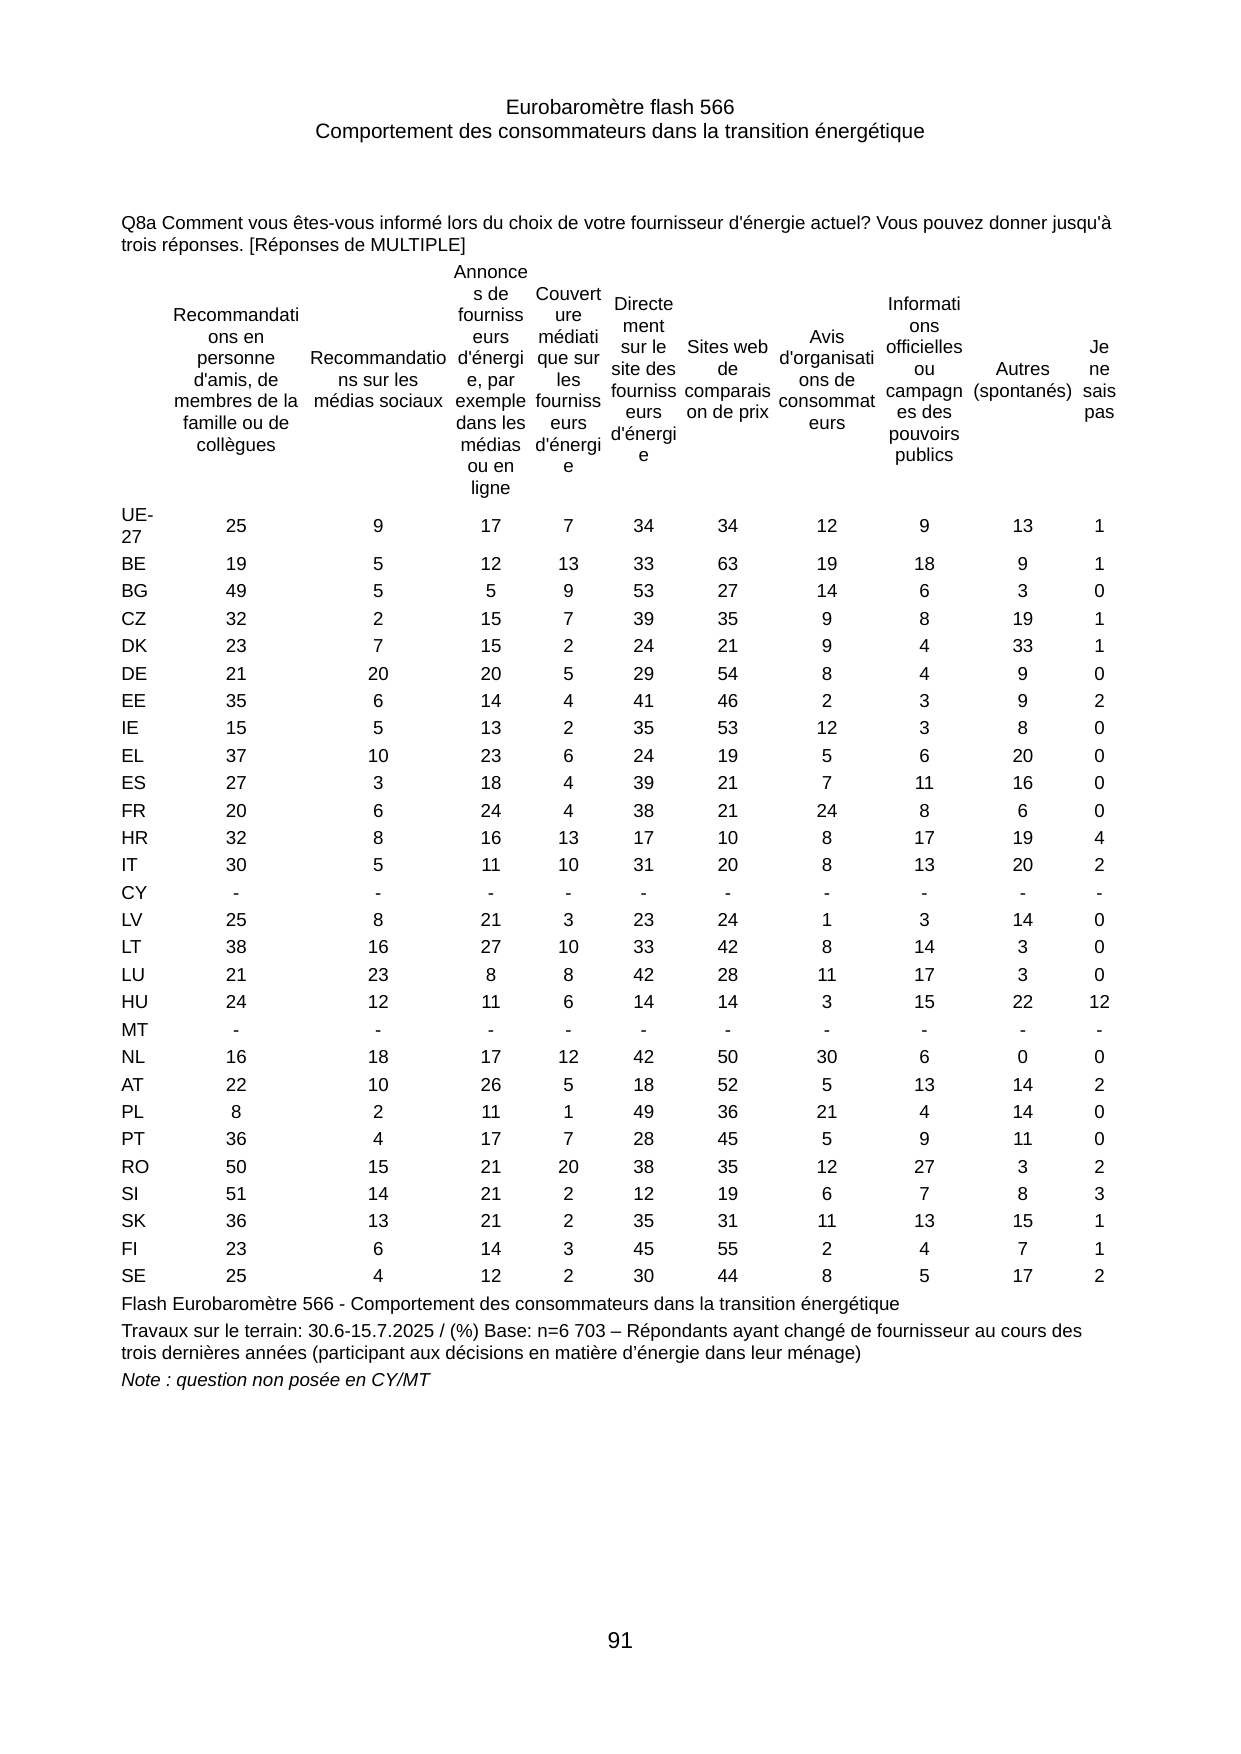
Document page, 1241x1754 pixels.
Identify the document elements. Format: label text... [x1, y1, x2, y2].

table_cell 5 [531, 660, 606, 687]
table_cell 14 [606, 988, 681, 1016]
table_cell - [531, 1016, 606, 1043]
table_cell Annonces de fournisseurs d'énergie, par exemple dans les médias ou en ligne [451, 258, 531, 501]
table_cell 16 [167, 1043, 305, 1070]
table_cell 10 [305, 742, 451, 769]
table_cell 18 [451, 769, 531, 796]
table_cell - [681, 1016, 774, 1043]
table_cell 15 [167, 714, 305, 742]
table_cell 4 [880, 632, 969, 659]
table_cell 53 [606, 577, 681, 605]
table_cell 34 [681, 501, 774, 550]
table_cell 19 [774, 550, 880, 577]
table_cell 42 [681, 934, 774, 961]
table_cell 17 [880, 961, 969, 988]
table_cell Informations officielles ou campagnes des pouvoirs publics [880, 258, 969, 501]
table_cell 49 [606, 1098, 681, 1125]
table_cell 0 [1076, 714, 1122, 742]
table_cell 7 [969, 1235, 1076, 1262]
table_cell 3 [305, 769, 451, 796]
table_cell 5 [531, 1070, 606, 1098]
table_cell 32 [167, 824, 305, 851]
table_cell 9 [880, 1125, 969, 1153]
table_cell 11 [774, 961, 880, 988]
table_cell 3 [969, 934, 1076, 961]
table_cell 12 [305, 988, 451, 1016]
table_cell 2 [531, 632, 606, 659]
table_cell - [969, 879, 1076, 906]
table_cell 6 [774, 1180, 880, 1207]
table_cell Note : question non posée en CY/MT [118, 1366, 1122, 1393]
table_cell 9 [969, 660, 1076, 687]
table_cell - [880, 879, 969, 906]
table_cell 21 [451, 906, 531, 933]
table_cell Couverture médiatique sur les fournisseurs d'énergie [531, 258, 606, 501]
table_cell BE [118, 550, 167, 577]
table_cell 9 [880, 501, 969, 550]
table_cell 19 [681, 742, 774, 769]
table_cell 0 [1076, 660, 1122, 687]
table_cell 8 [880, 605, 969, 632]
table_cell 8 [305, 906, 451, 933]
table_cell 1 [1076, 605, 1122, 632]
table_cell 18 [880, 550, 969, 577]
table_cell 14 [969, 1098, 1076, 1125]
table_cell 23 [451, 742, 531, 769]
table_cell 4 [531, 687, 606, 714]
table_cell - [606, 1016, 681, 1043]
table_cell 50 [167, 1153, 305, 1180]
table_cell 2 [774, 687, 880, 714]
table_cell 35 [606, 714, 681, 742]
table_cell 20 [451, 660, 531, 687]
table_cell 16 [451, 824, 531, 851]
table_cell EE [118, 687, 167, 714]
table_cell 9 [774, 632, 880, 659]
table_cell 5 [774, 1070, 880, 1098]
table_cell 20 [305, 660, 451, 687]
table_cell 11 [451, 851, 531, 879]
table_cell 5 [305, 577, 451, 605]
table_cell 8 [305, 824, 451, 851]
table_cell FR [118, 796, 167, 824]
table_cell 24 [606, 632, 681, 659]
table_cell Directement sur le site des fournisseurs d'énergie [606, 258, 681, 501]
table_cell 3 [531, 1235, 606, 1262]
table_cell 42 [606, 961, 681, 988]
table_cell EL [118, 742, 167, 769]
table_cell 31 [606, 851, 681, 879]
table_cell 13 [969, 501, 1076, 550]
table_cell 19 [167, 550, 305, 577]
table_cell 20 [969, 851, 1076, 879]
table_cell - [880, 1016, 969, 1043]
table_cell 0 [969, 1043, 1076, 1070]
table_cell 2 [305, 1098, 451, 1125]
table_cell 9 [531, 577, 606, 605]
table_cell 53 [681, 714, 774, 742]
table_cell 24 [774, 796, 880, 824]
table_cell 12 [1076, 988, 1122, 1016]
table_cell 2 [1076, 1070, 1122, 1098]
table_cell 26 [451, 1070, 531, 1098]
table_cell 15 [305, 1153, 451, 1180]
table_cell 11 [880, 769, 969, 796]
table_cell 21 [451, 1153, 531, 1180]
table_cell 4 [880, 660, 969, 687]
table_cell 7 [531, 501, 606, 550]
table_cell 15 [969, 1208, 1076, 1235]
table_cell 21 [167, 961, 305, 988]
table_cell 2 [531, 1208, 606, 1235]
table_cell 23 [606, 906, 681, 933]
table_cell 3 [531, 906, 606, 933]
table_cell 50 [681, 1043, 774, 1070]
table_cell 21 [167, 660, 305, 687]
table_cell 27 [681, 577, 774, 605]
table_cell 5 [880, 1262, 969, 1289]
table_cell 2 [1076, 851, 1122, 879]
table_cell 15 [451, 632, 531, 659]
table_cell ES [118, 769, 167, 796]
table_cell 31 [681, 1208, 774, 1235]
table_cell 24 [167, 988, 305, 1016]
table_cell 6 [305, 687, 451, 714]
table_cell Flash Eurobaromètre 566 - Comportement des consommateurs dans la transition énergétique [118, 1290, 1122, 1317]
table_cell PT [118, 1125, 167, 1153]
table_cell 21 [774, 1098, 880, 1125]
table_cell - [1076, 879, 1122, 906]
table_cell 16 [969, 769, 1076, 796]
table_cell 2 [1076, 1153, 1122, 1180]
table_cell 46 [681, 687, 774, 714]
table_cell 55 [681, 1235, 774, 1262]
table_cell 3 [880, 714, 969, 742]
table_cell 6 [969, 796, 1076, 824]
table_cell 25 [167, 906, 305, 933]
table_cell 41 [606, 687, 681, 714]
table_cell 19 [969, 824, 1076, 851]
table_cell 28 [681, 961, 774, 988]
table_cell 20 [531, 1153, 606, 1180]
table_cell 2 [531, 1180, 606, 1207]
table_cell 14 [451, 1235, 531, 1262]
table_cell - [606, 879, 681, 906]
table_cell 36 [167, 1125, 305, 1153]
table_cell Recommandations sur les médias sociaux [305, 258, 451, 501]
table_cell - [531, 879, 606, 906]
table_cell 4 [305, 1125, 451, 1153]
table_cell 3 [1076, 1180, 1122, 1207]
table_cell 3 [969, 1153, 1076, 1180]
table_cell 15 [880, 988, 969, 1016]
table_cell UE-27 [118, 501, 167, 550]
table_cell HU [118, 988, 167, 1016]
table_cell 18 [606, 1070, 681, 1098]
table_cell 14 [774, 577, 880, 605]
table_cell 33 [606, 550, 681, 577]
table_cell 24 [451, 796, 531, 824]
table_cell 35 [681, 1153, 774, 1180]
table_cell 11 [451, 1098, 531, 1125]
table_cell 6 [880, 742, 969, 769]
table_cell 7 [880, 1180, 969, 1207]
table_cell 45 [606, 1235, 681, 1262]
table_cell 8 [774, 1262, 880, 1289]
table_cell 0 [1076, 961, 1122, 988]
table_cell - [774, 1016, 880, 1043]
table_cell - [774, 879, 880, 906]
table_cell 1 [1076, 550, 1122, 577]
table_cell 2 [531, 1262, 606, 1289]
table_cell SK [118, 1208, 167, 1235]
table_cell - [681, 879, 774, 906]
table_cell 25 [167, 1262, 305, 1289]
table_cell 2 [1076, 687, 1122, 714]
table_header Q8a Comment vous êtes-vous informé lors du choix de votre fournisseur d'énergie actuel? Vous pouvez donner jusqu'à trois réponses. [Réponses de MULTIPLE] [118, 209, 1122, 258]
table_cell 16 [305, 934, 451, 961]
table_cell 21 [451, 1180, 531, 1207]
table_cell 13 [880, 1070, 969, 1098]
table_cell 8 [969, 1180, 1076, 1207]
table_cell 4 [880, 1098, 969, 1125]
table_cell 6 [305, 1235, 451, 1262]
table_cell 24 [681, 906, 774, 933]
table_cell 8 [451, 961, 531, 988]
table_cell 7 [531, 1125, 606, 1153]
table_cell 4 [880, 1235, 969, 1262]
table_cell 12 [774, 714, 880, 742]
table_cell 11 [774, 1208, 880, 1235]
table_cell 6 [531, 988, 606, 1016]
table_cell 52 [681, 1070, 774, 1098]
table_cell 8 [167, 1098, 305, 1125]
table_cell - [1076, 1016, 1122, 1043]
table_cell 22 [969, 988, 1076, 1016]
table_cell 0 [1076, 1098, 1122, 1125]
table_cell 12 [451, 1262, 531, 1289]
table_cell 7 [774, 769, 880, 796]
table_cell Je ne sais pas [1076, 258, 1122, 501]
table_cell 4 [531, 796, 606, 824]
table_cell PL [118, 1098, 167, 1125]
table_cell 13 [880, 851, 969, 879]
table_cell 1 [1076, 501, 1122, 550]
table_cell LV [118, 906, 167, 933]
table_cell 9 [969, 687, 1076, 714]
table_cell 51 [167, 1180, 305, 1207]
table_cell 12 [451, 550, 531, 577]
table_cell 27 [167, 769, 305, 796]
table_cell 21 [451, 1208, 531, 1235]
table_cell 0 [1076, 577, 1122, 605]
table_cell 8 [969, 714, 1076, 742]
table_cell 23 [167, 1235, 305, 1262]
table_cell 42 [606, 1043, 681, 1070]
table_cell 1 [1076, 1208, 1122, 1235]
table_cell 0 [1076, 1125, 1122, 1153]
table_cell 38 [606, 1153, 681, 1180]
table_cell 6 [305, 796, 451, 824]
table_cell 3 [969, 577, 1076, 605]
table_cell 8 [774, 934, 880, 961]
table_cell 3 [774, 988, 880, 1016]
table_cell - [451, 879, 531, 906]
table_cell 7 [531, 605, 606, 632]
table_cell 14 [451, 687, 531, 714]
table_cell SE [118, 1262, 167, 1289]
table_cell 14 [305, 1180, 451, 1207]
table_cell 54 [681, 660, 774, 687]
table_cell 44 [681, 1262, 774, 1289]
table_cell 3 [880, 906, 969, 933]
table_cell 12 [774, 1153, 880, 1180]
table_cell 15 [451, 605, 531, 632]
table_cell 13 [880, 1208, 969, 1235]
table_cell CY [118, 879, 167, 906]
table_cell 35 [606, 1208, 681, 1235]
table_cell Avis d'organisations de consommateurs [774, 258, 880, 501]
table_cell 38 [167, 934, 305, 961]
table_cell 5 [451, 577, 531, 605]
table_cell 21 [681, 632, 774, 659]
table_cell 13 [305, 1208, 451, 1235]
table_cell - [305, 1016, 451, 1043]
table_cell SI [118, 1180, 167, 1207]
table_cell 3 [969, 961, 1076, 988]
table_cell 28 [606, 1125, 681, 1153]
table_cell 35 [681, 605, 774, 632]
table_cell 23 [305, 961, 451, 988]
table_cell IT [118, 851, 167, 879]
table_cell 2 [774, 1235, 880, 1262]
table_cell - [451, 1016, 531, 1043]
table_cell 12 [531, 1043, 606, 1070]
table_cell 14 [969, 1070, 1076, 1098]
table_cell 39 [606, 605, 681, 632]
table_cell 30 [167, 851, 305, 879]
table_cell 34 [606, 501, 681, 550]
table_cell 1 [1076, 1235, 1122, 1262]
table_cell 2 [531, 714, 606, 742]
table_cell Autres (spontanés) [969, 258, 1076, 501]
table_cell 2 [305, 605, 451, 632]
table_cell IE [118, 714, 167, 742]
table_cell 14 [880, 934, 969, 961]
table_cell 14 [681, 988, 774, 1016]
table_cell DE [118, 660, 167, 687]
table_cell 17 [451, 1125, 531, 1153]
table_cell 19 [969, 605, 1076, 632]
table_cell 23 [167, 632, 305, 659]
table_cell 1 [1076, 632, 1122, 659]
table_cell 20 [969, 742, 1076, 769]
table_cell 29 [606, 660, 681, 687]
table_cell MT [118, 1016, 167, 1043]
table_cell 37 [167, 742, 305, 769]
table_cell 45 [681, 1125, 774, 1153]
table_cell 49 [167, 577, 305, 605]
table_cell 5 [305, 714, 451, 742]
table_cell 9 [969, 550, 1076, 577]
table_cell 63 [681, 550, 774, 577]
table_cell 11 [969, 1125, 1076, 1153]
table_cell 35 [167, 687, 305, 714]
table_cell 5 [305, 851, 451, 879]
table_cell 8 [774, 824, 880, 851]
table_cell 6 [880, 577, 969, 605]
table_cell Travaux sur le terrain: 30.6-15.7.2025 / (%) Base: n=6 703 – Répondants ayant changé de fournisseur au cours des trois dernières années (participant aux décisions en matière d’énergie dans leur ménage) [118, 1317, 1122, 1366]
table_cell 18 [305, 1043, 451, 1070]
table_cell 5 [774, 742, 880, 769]
table_cell 12 [606, 1180, 681, 1207]
table_cell 6 [880, 1043, 969, 1070]
table_cell 33 [606, 934, 681, 961]
table_cell 27 [880, 1153, 969, 1180]
table_cell Sites web de comparaison de prix [681, 258, 774, 501]
table_cell 38 [606, 796, 681, 824]
table_cell 33 [969, 632, 1076, 659]
table_cell 30 [774, 1043, 880, 1070]
table_cell 39 [606, 769, 681, 796]
table_cell 13 [531, 550, 606, 577]
table_cell 4 [305, 1262, 451, 1289]
table_cell 17 [606, 824, 681, 851]
table_cell 10 [531, 851, 606, 879]
table_cell 17 [969, 1262, 1076, 1289]
table_cell 8 [774, 851, 880, 879]
table_cell 5 [774, 1125, 880, 1153]
table_cell CZ [118, 605, 167, 632]
table_cell 8 [880, 796, 969, 824]
table_cell 0 [1076, 742, 1122, 769]
table_cell 36 [167, 1208, 305, 1235]
table_cell 17 [451, 1043, 531, 1070]
table_cell 0 [1076, 769, 1122, 796]
table_cell 4 [1076, 824, 1122, 851]
table_cell 9 [305, 501, 451, 550]
table_cell 0 [1076, 796, 1122, 824]
table_cell 20 [681, 851, 774, 879]
table_cell 1 [531, 1098, 606, 1125]
table_cell - [167, 1016, 305, 1043]
table_cell 14 [969, 906, 1076, 933]
table_cell 21 [681, 796, 774, 824]
table_cell FI [118, 1235, 167, 1262]
table_cell 4 [531, 769, 606, 796]
table_cell 25 [167, 501, 305, 550]
table_cell 19 [681, 1180, 774, 1207]
table_cell 36 [681, 1098, 774, 1125]
table_cell 2 [1076, 1262, 1122, 1289]
table_cell [118, 258, 167, 501]
table_cell AT [118, 1070, 167, 1098]
table_cell LU [118, 961, 167, 988]
table_cell 7 [305, 632, 451, 659]
table_cell 0 [1076, 906, 1122, 933]
table_cell 8 [774, 660, 880, 687]
table_cell 17 [880, 824, 969, 851]
table_cell 10 [305, 1070, 451, 1098]
table_cell DK [118, 632, 167, 659]
table_cell 22 [167, 1070, 305, 1098]
table_cell 13 [451, 714, 531, 742]
table_cell 13 [531, 824, 606, 851]
table_cell 5 [305, 550, 451, 577]
table_cell 27 [451, 934, 531, 961]
table_cell 10 [681, 824, 774, 851]
table_cell 24 [606, 742, 681, 769]
table_cell 12 [774, 501, 880, 550]
table_cell 1 [774, 906, 880, 933]
table_cell - [969, 1016, 1076, 1043]
table_cell 10 [531, 934, 606, 961]
table_cell 11 [451, 988, 531, 1016]
table_cell 20 [167, 796, 305, 824]
table_cell RO [118, 1153, 167, 1180]
table_cell 32 [167, 605, 305, 632]
table_cell NL [118, 1043, 167, 1070]
table_cell 0 [1076, 1043, 1122, 1070]
table_cell - [305, 879, 451, 906]
table_cell LT [118, 934, 167, 961]
table_cell 9 [774, 605, 880, 632]
table_cell 6 [531, 742, 606, 769]
table_cell Recommandations en personne d'amis, de membres de la famille ou de collègues [167, 258, 305, 501]
table_cell 17 [451, 501, 531, 550]
table_cell 8 [531, 961, 606, 988]
table_cell BG [118, 577, 167, 605]
table_cell - [167, 879, 305, 906]
table_cell 21 [681, 769, 774, 796]
table_cell 0 [1076, 934, 1122, 961]
table_cell 30 [606, 1262, 681, 1289]
table_cell 3 [880, 687, 969, 714]
table_cell HR [118, 824, 167, 851]
